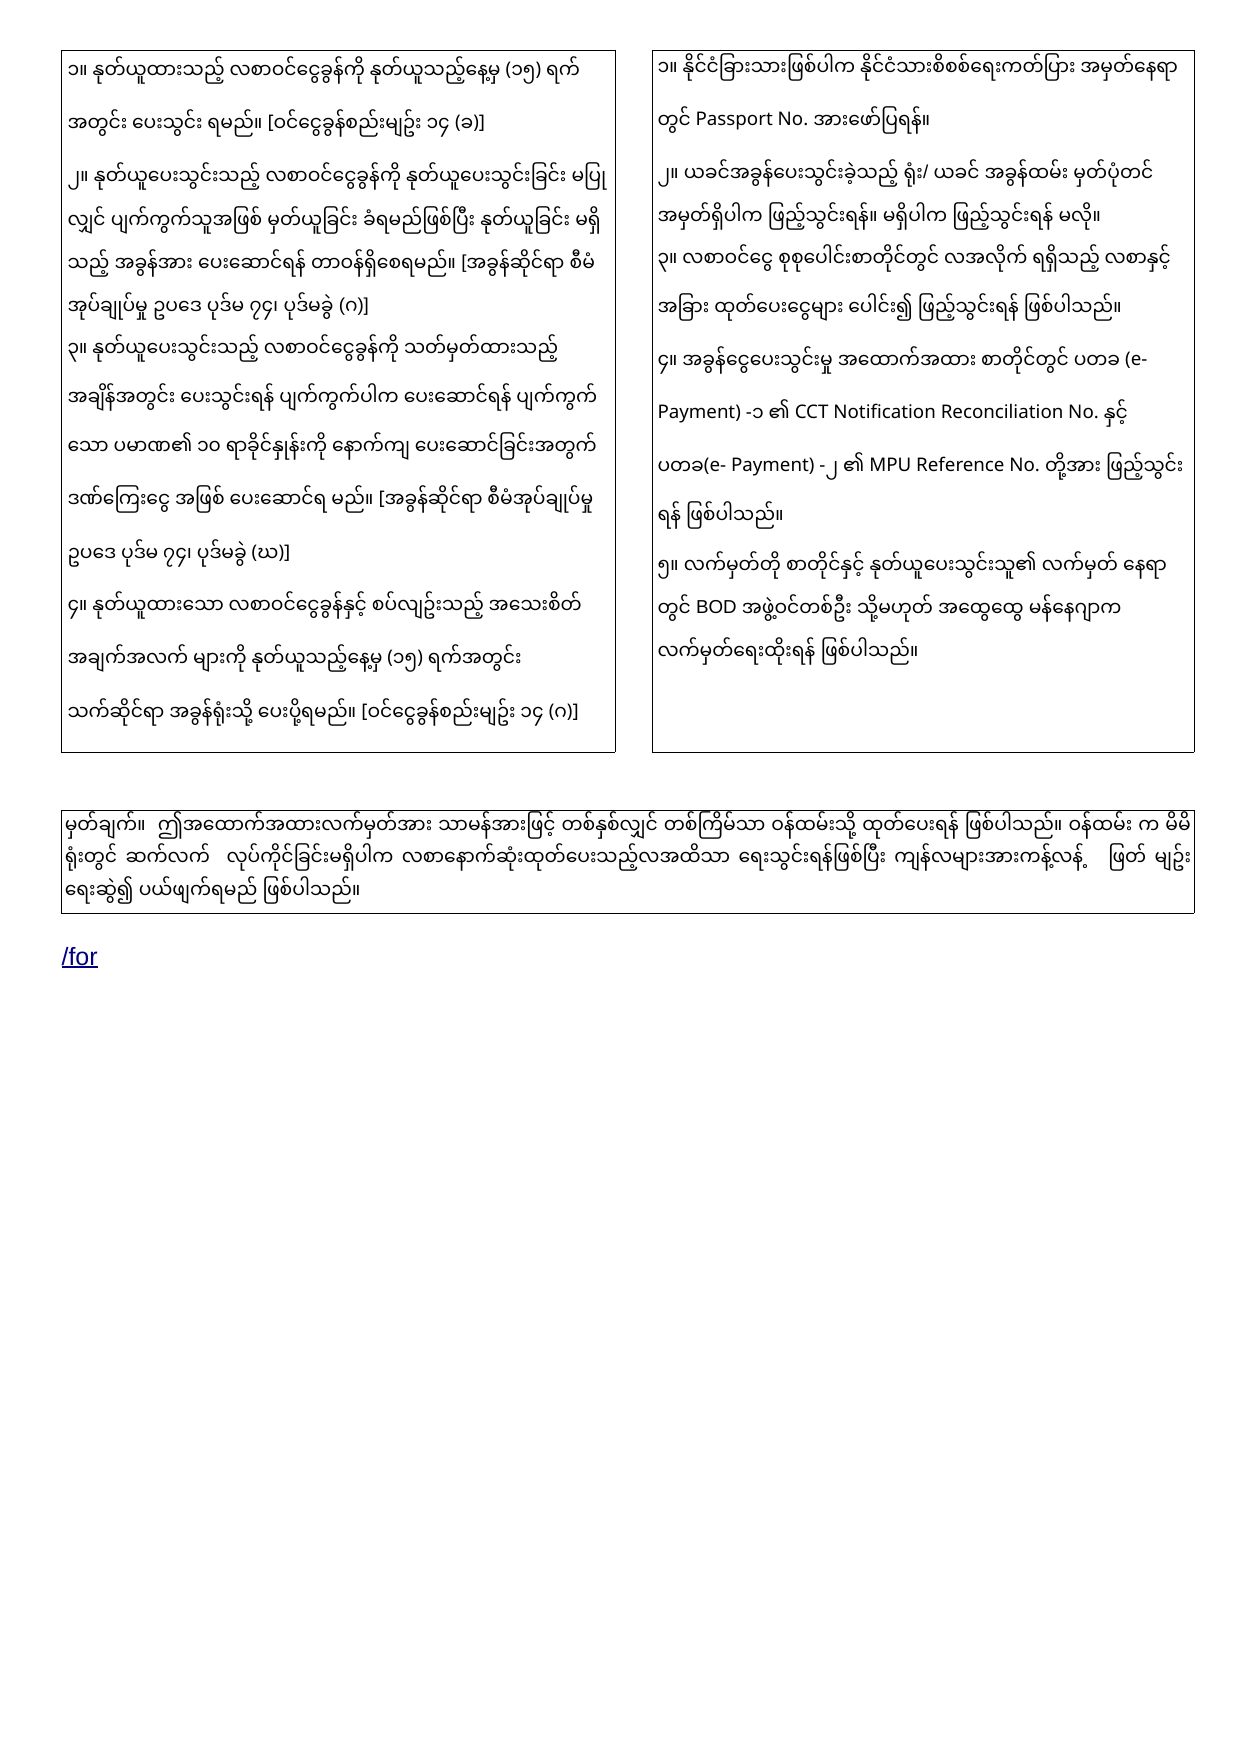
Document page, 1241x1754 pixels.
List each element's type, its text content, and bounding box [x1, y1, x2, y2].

table_cell ၁။ နုတ်ယူထားသည့် လစာဝင်ငွေခွန်ကို နုတ်ယူသည့်နေ့မှ (၁၅) ရက်အတွင်း ပေးသွင်း ရမည်။ [ဝင်ငွေခွန်စည်းမျဥ်း ၁၄ (ခ)] ၂။ နုတ်ယူ‌ပေးသွင်းသည့် လစာဝင်ငွေခွန်ကို နုတ်ယူ‌ပေးသွင်းခြင်း မပြုလျှင် ပျက်ကွက်သူအဖြစ် မှတ်ယူခြင်း ခံရမည်ဖြစ်ပြီး နုတ်ယူခြင်း မရှိသည့် အခွန်အား ပေးဆောင်ရန် တာဝန်ရှိစေရမည်။ [အခွန်ဆိုင်ရာ စီမံအုပ်ချုပ်မှု ဥပဒေ ပုဒ်မ ၇၄၊ ပုဒ်မခွဲ (ဂ)] ၃။ နုတ်ယူပေးသွင်းသည့် လစာဝင်‌ငွေခွန်ကို သတ်မှတ်ထားသည့် အချိန်အတွင်း ပေးသွင်းရန် ပျက်ကွက်ပါက ပေးဆောင်ရန် ပျက်ကွက်သော ပမာဏ၏ ၁၀ ရာခိုင်နှုန်းကို နောက်ကျ ပေးဆောင်ခြင်းအတွက် ဒဏ်ကြေးငွေ အဖြစ် ပေးဆောင်ရ မည်။ [အခွန်ဆိုင်ရာ စီမံအုပ်ချုပ်မှု ဥပဒေ ပုဒ်မ ၇၄၊ ပုဒ်မခွဲ (ဃ)] ၄။ နုတ်ယူထားသော လစာဝင်ငွေခွန်နှင့် စပ်လျဥ်းသည့် အသေးစိတ် အချက်အလက် များကို နုတ်ယူသည့်နေ့မှ (၁၅) ရက်အတွင်း သက်ဆိုင်ရာ အခွန်ရုံးသို့ ပေးပို့ရမည်။ [ဝင်ငွေခွန်စည်းမျဥ်း ၁၄ (ဂ)] [62, 51, 615, 752]
table_cell [616, 50, 652, 752]
table_cell ၁။ နိုင်ငံခြားသားဖြစ်ပါက နိုင်ငံသားစိစစ်ရေးကတ်ပြား အမှတ်နေရာတွင် Passport No. အားဖော်ပြရန်။ ၂။ ယခင်အခွန်ပေးသွင်းခဲ့သည့် ရုံး/ ယခင် အခွန်ထမ်း မှတ်ပုံတင်အမှတ်ရှိပါက ဖြည့်သွင်းရန်။ မရှိပါက ဖြည့်သွင်းရန် မလို။ ၃။ လစာဝင်ငွေ စုစုပေါင်းစာတိုင်တွင် လအလိုက် ရရှိသည့် လစာနှင့် အခြား ထုတ်ပေးငွေများ ပေါင်း၍ ဖြည့်သွင်းရန် ဖြစ်ပါသည်။ ၄။ အခွန်ငွေပေးသွင်းမှု အထောက်အထား စာတိုင်တွင် ပတခ (e- Payment) -၁ ၏ CCT Notification Reconciliation No. နှင့် ပတခ(e- Payment) -၂ ၏ MPU Reference No. တို့အား ဖြည့်သွင်းရန် ဖြစ်ပါသည်။ ၅။ လက်မှတ်တို စာတိုင်နှင့် နုတ်ယူပေးသွင်းသူ၏ လက်မှတ် နေရာတွင် BOD အဖွဲ့ဝင်တစ်ဦး သို့မဟုတ် အထွေထွေ မန်နေဂျာက လက်မှတ်ရေးထိုးရန် ဖြစ်ပါသည်။ [653, 51, 1194, 752]
text /for [61, 941, 1194, 970]
table_header မှတ်ချက်။ ဤအထောက်အထားလက်မှတ်အား သာမန်အားဖြင့် တစ်နှစ်လျှင် တစ်ကြိမ်သာ ဝန်ထမ်းသို့ ထုတ်‌ပေးရန် ဖြစ်ပါသည်။ ဝန်ထမ်း က မိမိရုံးတွင် ဆက်လက် လုပ်ကိုင်ခြင်းမရှိပါက လစာနောက်ဆုံးထုတ်ပေးသည့်လအထိသာ ရေးသွင်းရန်ဖြစ်ပြီး ကျန်လများအားကန့်လန့် ဖြတ် မျဥ်းရေးဆွဲ၍ ပယ်ဖျက်ရမည် ဖြစ်ပါသည်။ [62, 811, 1194, 913]
